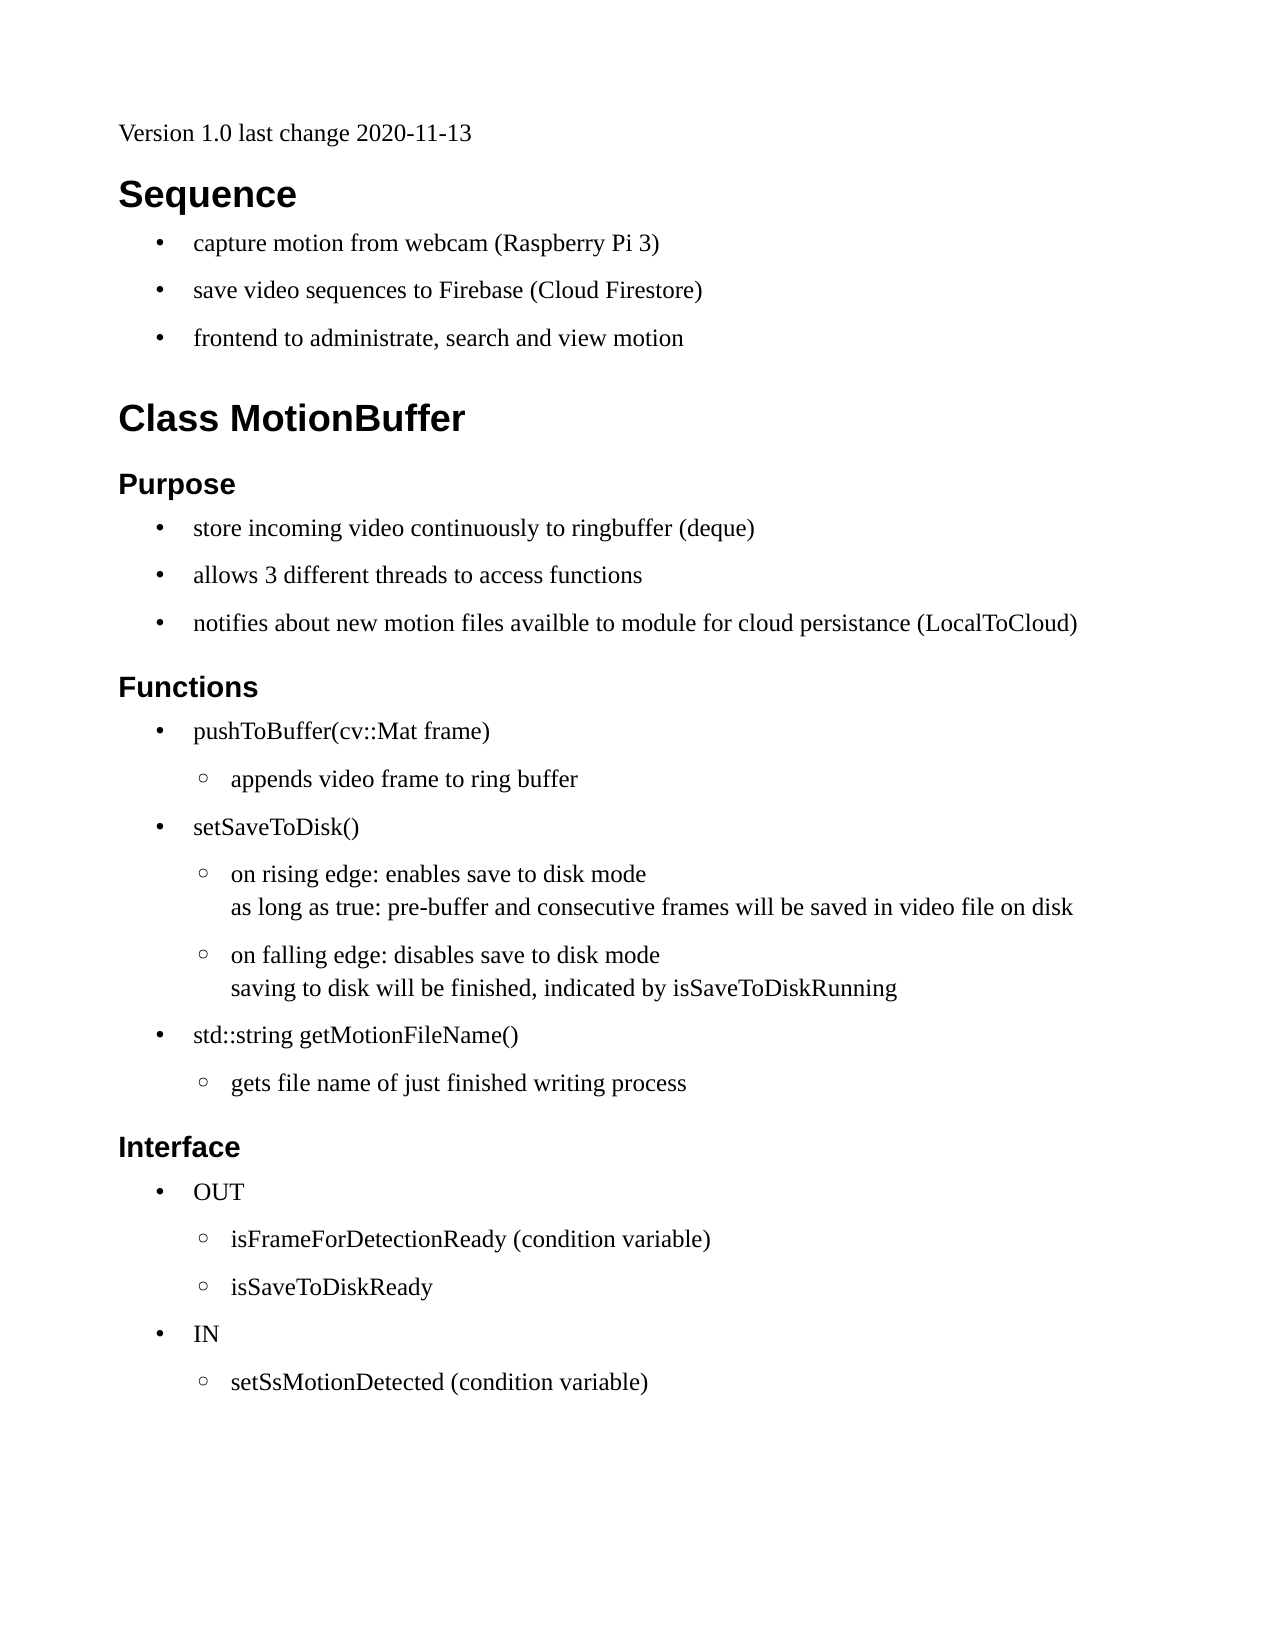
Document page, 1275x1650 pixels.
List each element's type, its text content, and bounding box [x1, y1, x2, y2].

list store incoming video continuously to ringbuffer (deque) [156, 513, 1157, 542]
list on falling edge: disables save to disk mode saving to disk will be finished, indicated by isSaveToDiskRunning [193, 940, 1157, 1002]
list on rising edge: enables save to disk mode as long as true: pre-buffer and consecutive frames will be saved in video file on disk [193, 859, 1157, 921]
list isSaveToDiskReady [193, 1272, 1157, 1301]
subtitle Purpose [118, 467, 1157, 500]
text Version 1.0 last change 2020-11-13 [118, 118, 1157, 147]
list capture motion from webcam (Raspberry Pi 3) [156, 228, 1157, 257]
subtitle Interface [118, 1130, 1157, 1164]
list appends video frame to ring buffer [193, 764, 1157, 793]
list setSaveToDisk() [156, 812, 1157, 840]
list notifies about new motion files availble to module for cloud persistance (LocalToCloud) [156, 608, 1157, 637]
list gets file name of just finished writing process [193, 1068, 1157, 1097]
list save video sequences to Firebase (Cloud Firestore) [156, 276, 1157, 304]
list setSsMotionDetected (condition variable) [193, 1367, 1157, 1396]
subtitle Sequence [118, 172, 1157, 216]
list isFrameForDetectionReady (condition variable) [193, 1224, 1157, 1253]
list OUT [156, 1177, 1157, 1205]
list frontend to administrate, search and view motion [156, 323, 1157, 352]
list IN [156, 1319, 1157, 1348]
list allows 3 different threads to access functions [156, 560, 1157, 589]
subtitle Class MotionBuffer [118, 396, 1157, 439]
list pushToBuffer(cv::Mat frame) [156, 716, 1157, 745]
subtitle Functions [118, 670, 1157, 704]
list std::string getMotionFileName() [156, 1021, 1157, 1049]
